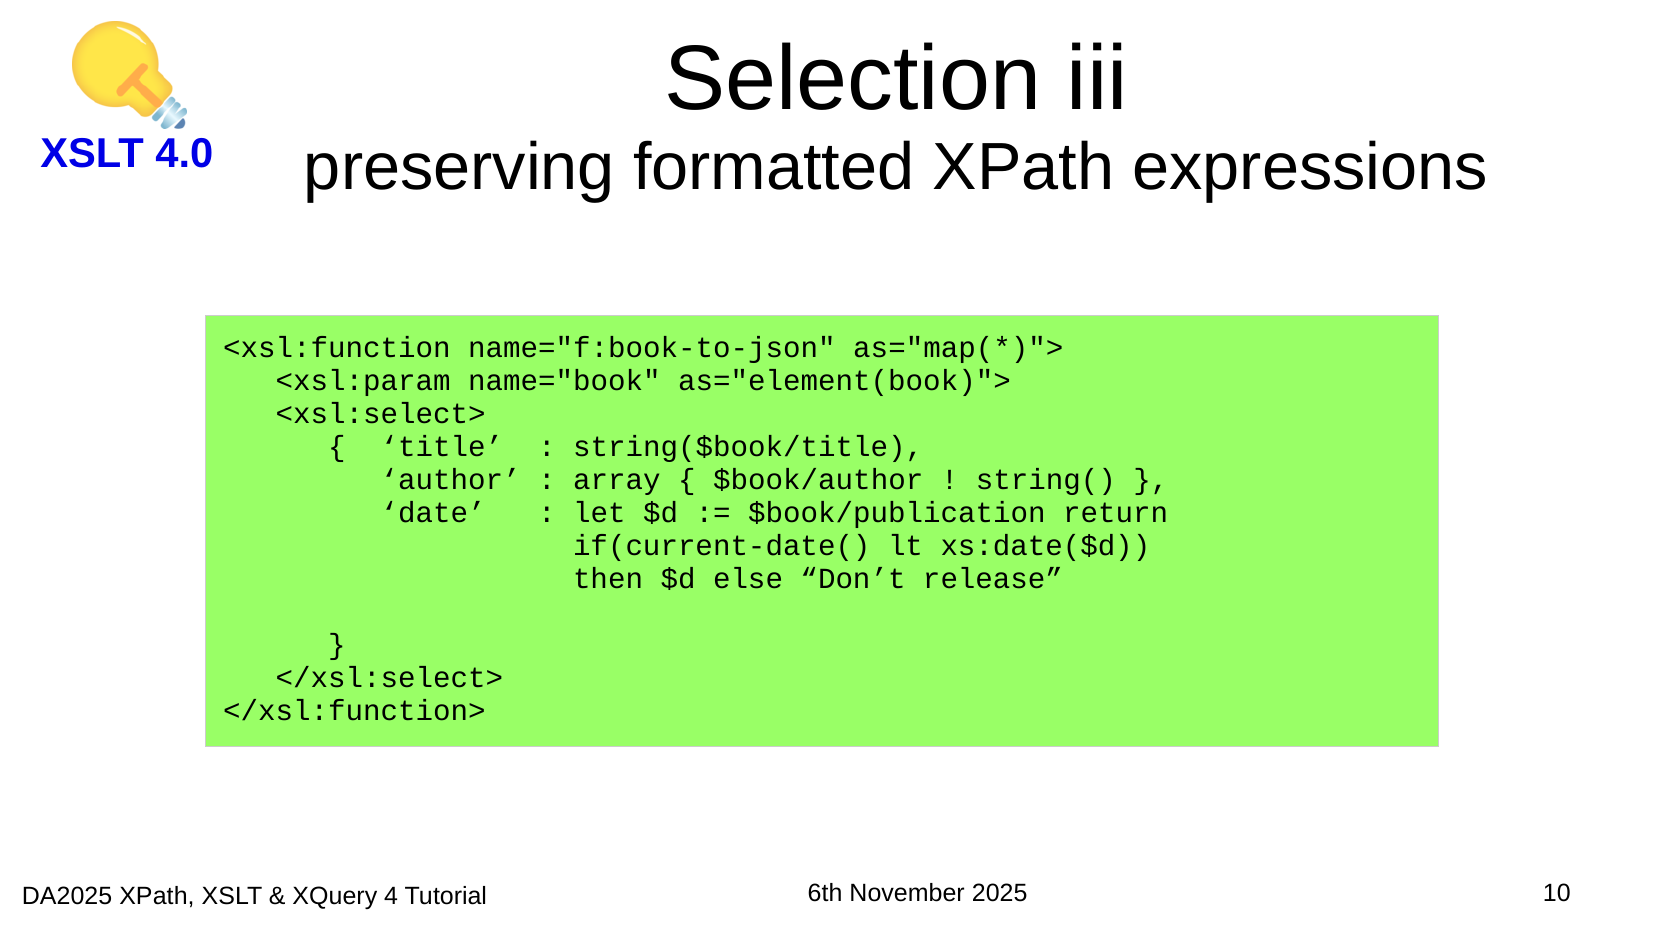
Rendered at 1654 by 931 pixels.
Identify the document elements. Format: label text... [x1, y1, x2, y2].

text_box <xsl:function name="f:book-to-json" as="map(*)"> <xsl:param name="book" as="element(book)"> <xsl:select> { ‘title’ : string($book/title), ‘author’ : array { $book/author ! string() }, ‘date’ : let $d := $book/publication return if(current-date() lt xs:date($d)) then $d else “Don’t release” } </xsl:select> </xsl:function> [205, 315, 1439, 714]
picture [72, 21, 187, 129]
title Selection iii preserving formatted XPath expressions [222, 26, 1571, 204]
